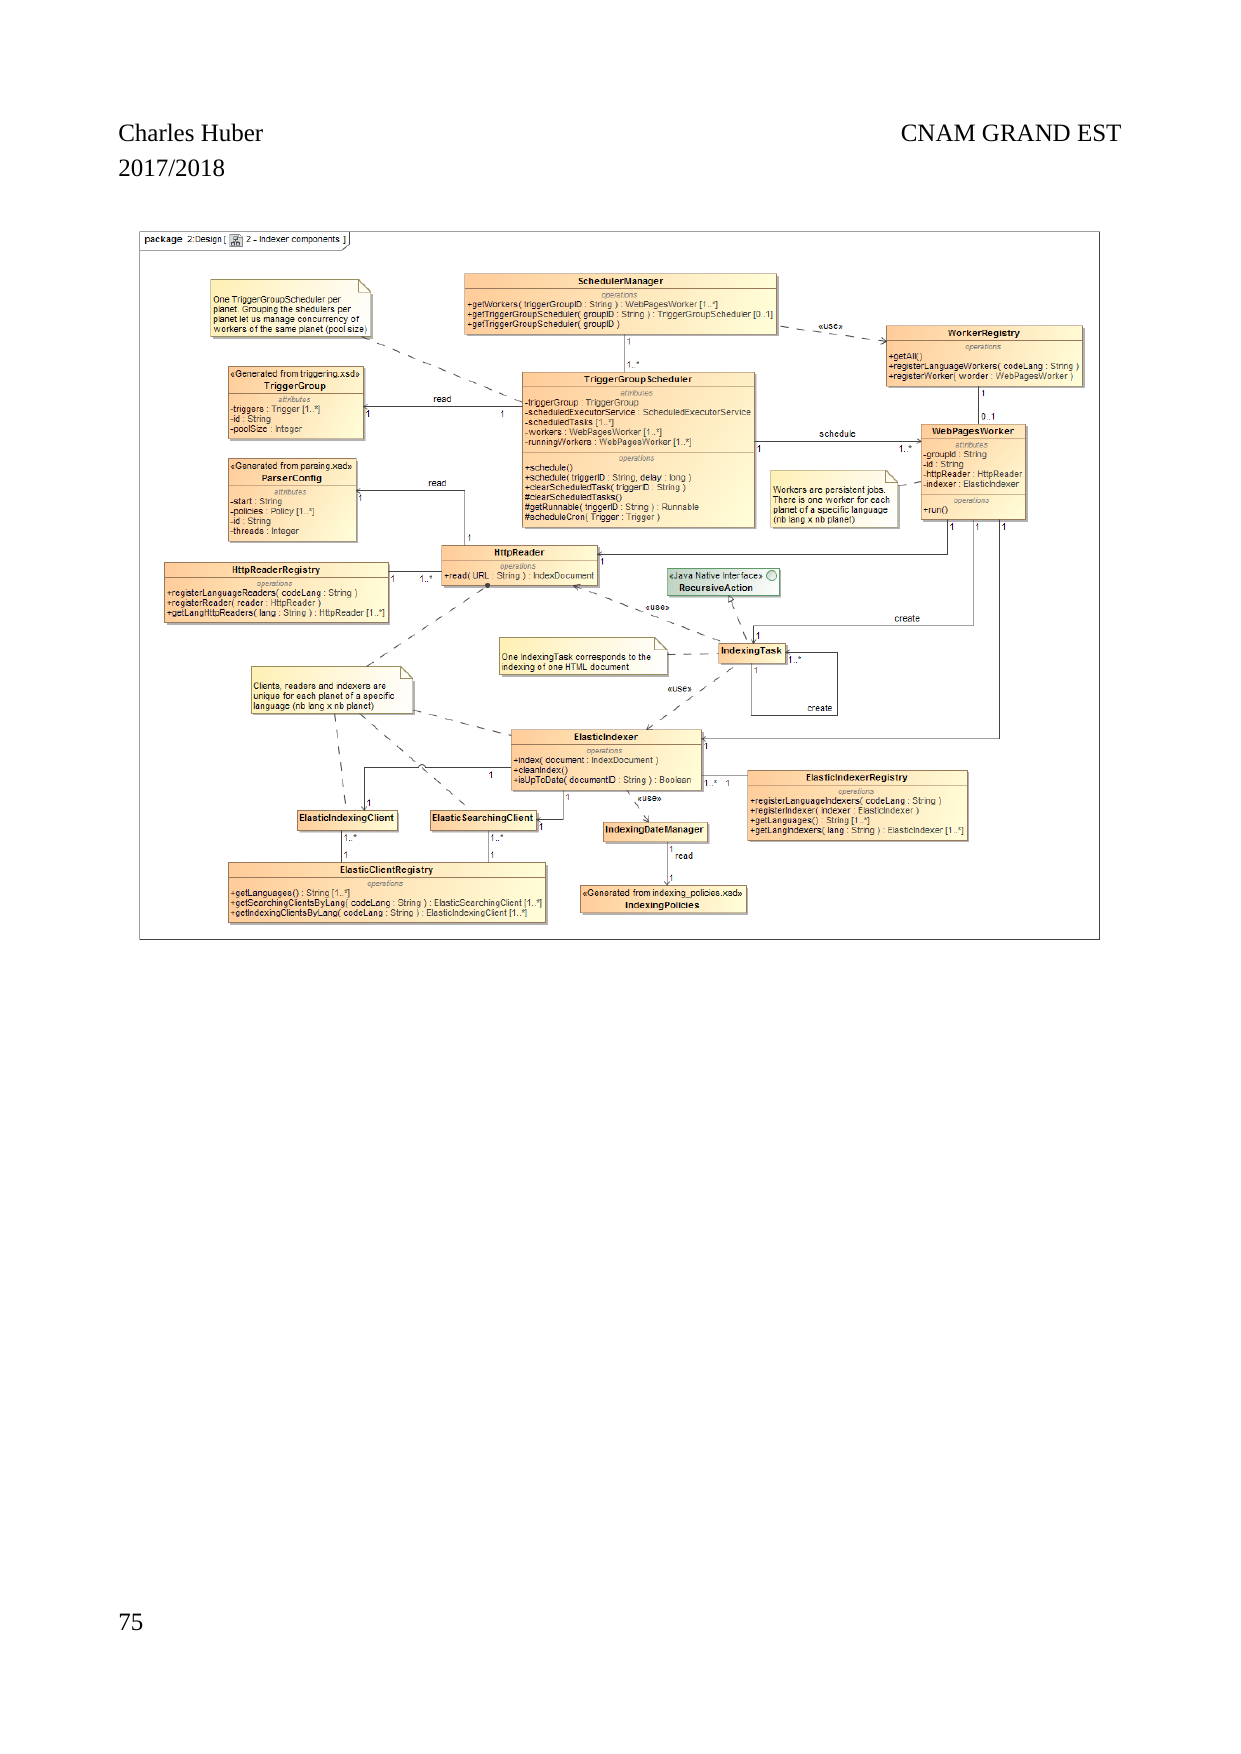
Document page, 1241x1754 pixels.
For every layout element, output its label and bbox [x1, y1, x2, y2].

picture [136, 227, 1119, 959]
